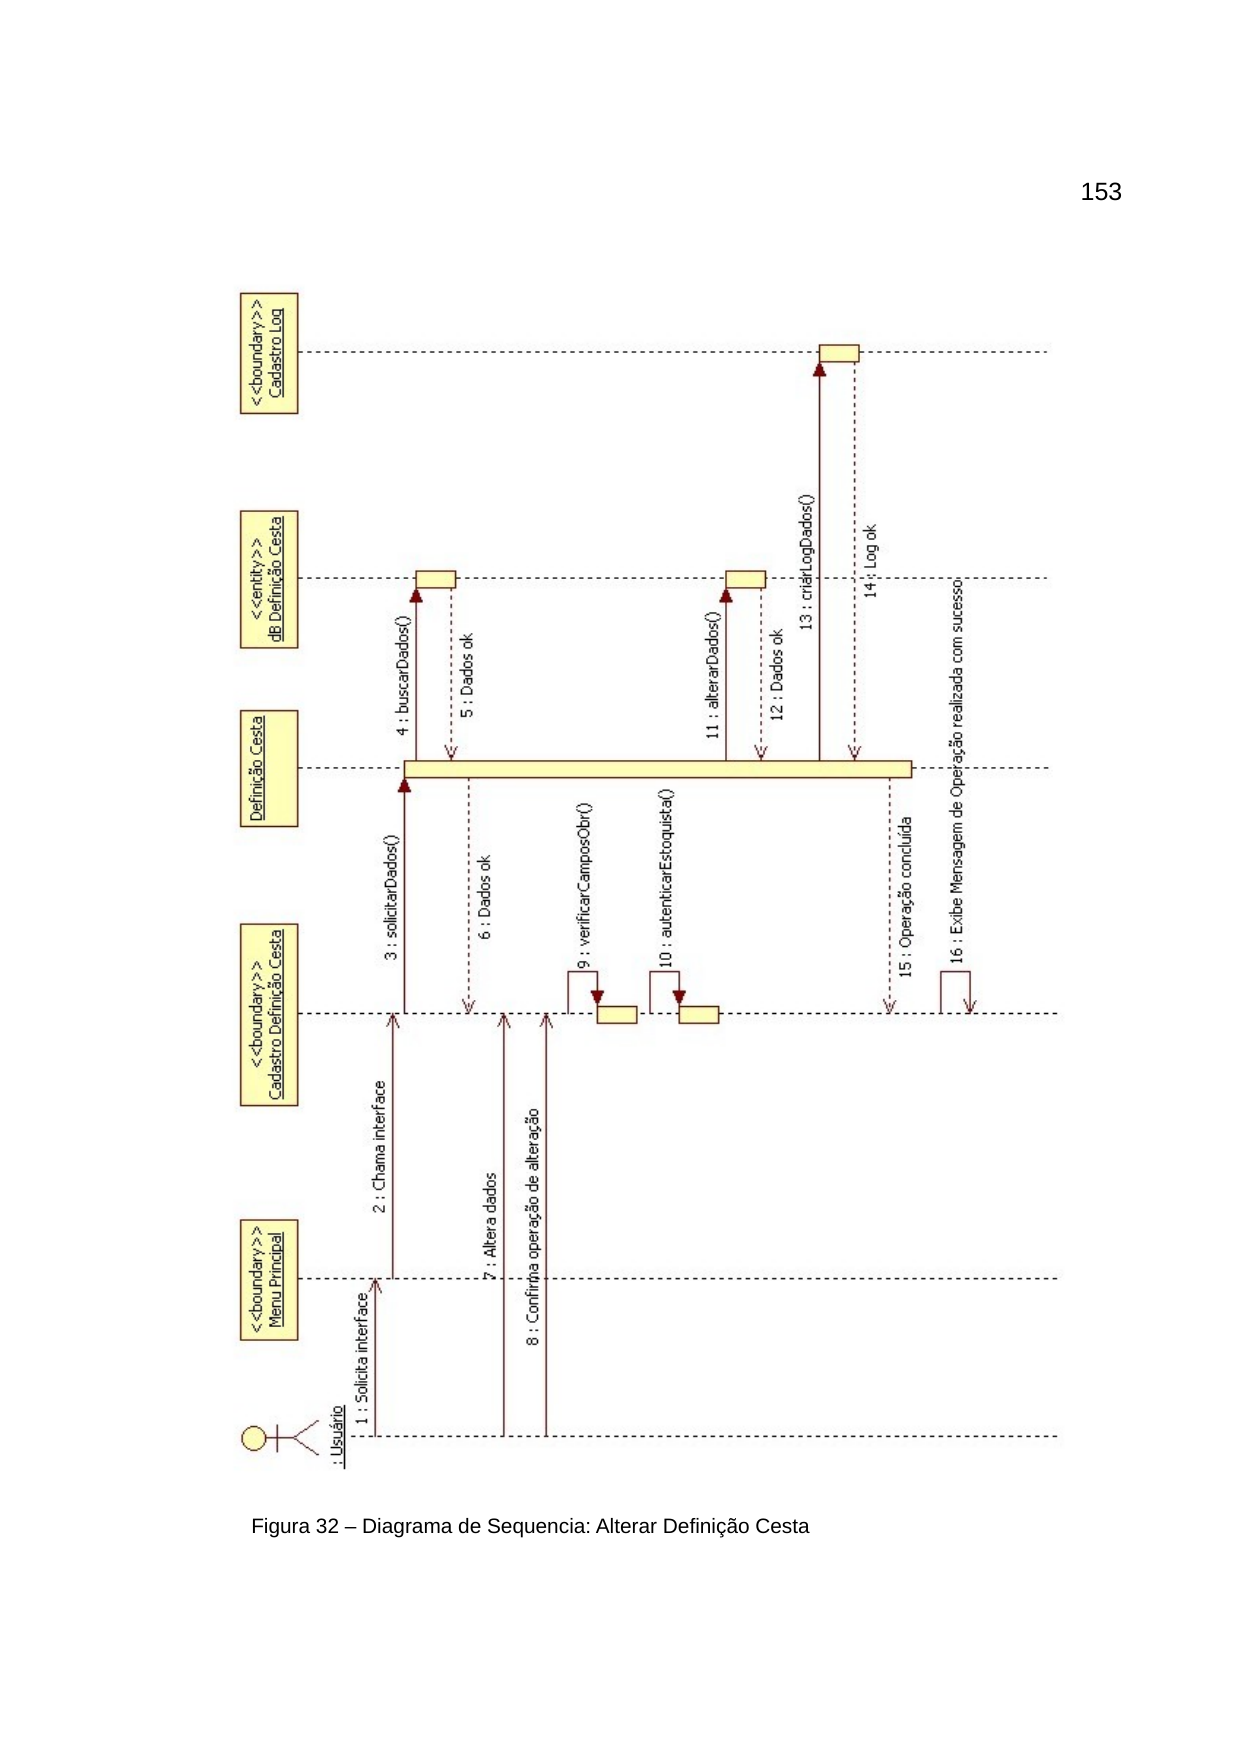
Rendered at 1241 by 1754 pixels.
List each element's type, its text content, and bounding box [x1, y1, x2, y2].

text Figura 32 – Diagrama de Sequencia: Alterar Definição Cesta [177, 1514, 1122, 1538]
picture [211, 265, 1088, 1514]
